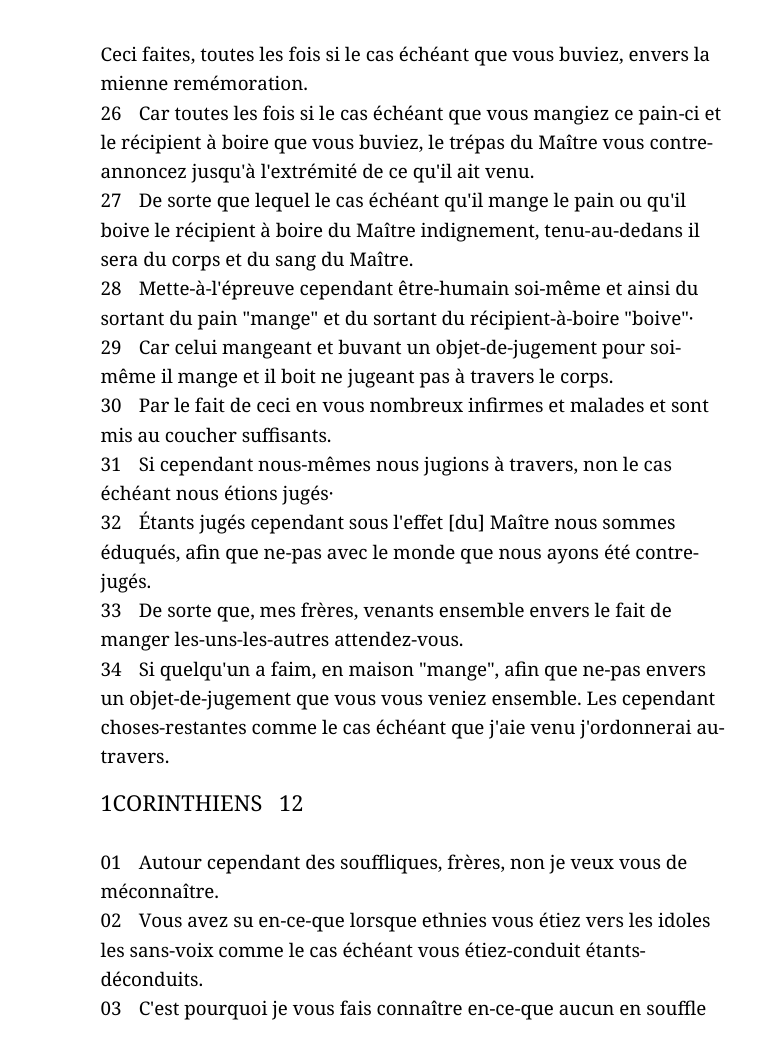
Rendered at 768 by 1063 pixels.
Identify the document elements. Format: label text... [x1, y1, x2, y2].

text 1CORINTHIENS 12 [100, 788, 729, 817]
text Ceci faites, toutes les fois si le cas échéant que vous buviez, envers la mienne remémoration. 26 Car toutes les fois si le cas échéant que vous mangiez ce pain-ci et le récipient à boire que vous buviez, le trépas du Maître vous contre-annoncez jusqu'à l'extrémité de ce qu'il ait venu. 27 De sorte que lequel le cas échéant qu'il mange le pain ou qu'il boive le récipient à boire du Maître indignement, tenu-au-dedans il sera du corps et du sang du Maître. 28 Mette-à-l'épreuve cependant être-humain soi-même et ainsi du sortant du pain "mange" et du sortant du récipient-à-boire "boive"· 29 Car celui mangeant et buvant un objet-de-jugement pour soi-même il mange et il boit ne jugeant pas à travers le corps. 30 Par le fait de ceci en vous nombreux infirmes et malades et sont mis au coucher suffisants. 31 Si cependant nous-mêmes nous jugions à travers, non le cas échéant nous étions jugés· 32 Étants jugés cependant sous l'effet [du] Maître nous sommes éduqués, afin que ne-pas avec le monde que nous ayons été contre-jugés. 33 De sorte que, mes frères, venants ensemble envers le fait de manger les-uns-les-autres attendez-vous. 34 Si quelqu'un a faim, en maison "mange", afin que ne-pas envers un objet-de-jugement que vous vous veniez ensemble. Les cependant choses-restantes comme le cas échéant que j'aie venu j'ordonnerai au-travers. [100, 41, 729, 769]
text 01 Autour cependant des souffliques, frères, non je veux vous de méconnaître. 02 Vous avez su en-ce-que lorsque ethnies vous étiez vers les idoles les sans-voix comme le cas échéant vous étiez-conduit étants-déconduits. 03 C'est pourquoi je vous fais connaître en-ce-que aucun en souffle [100, 822, 729, 1021]
